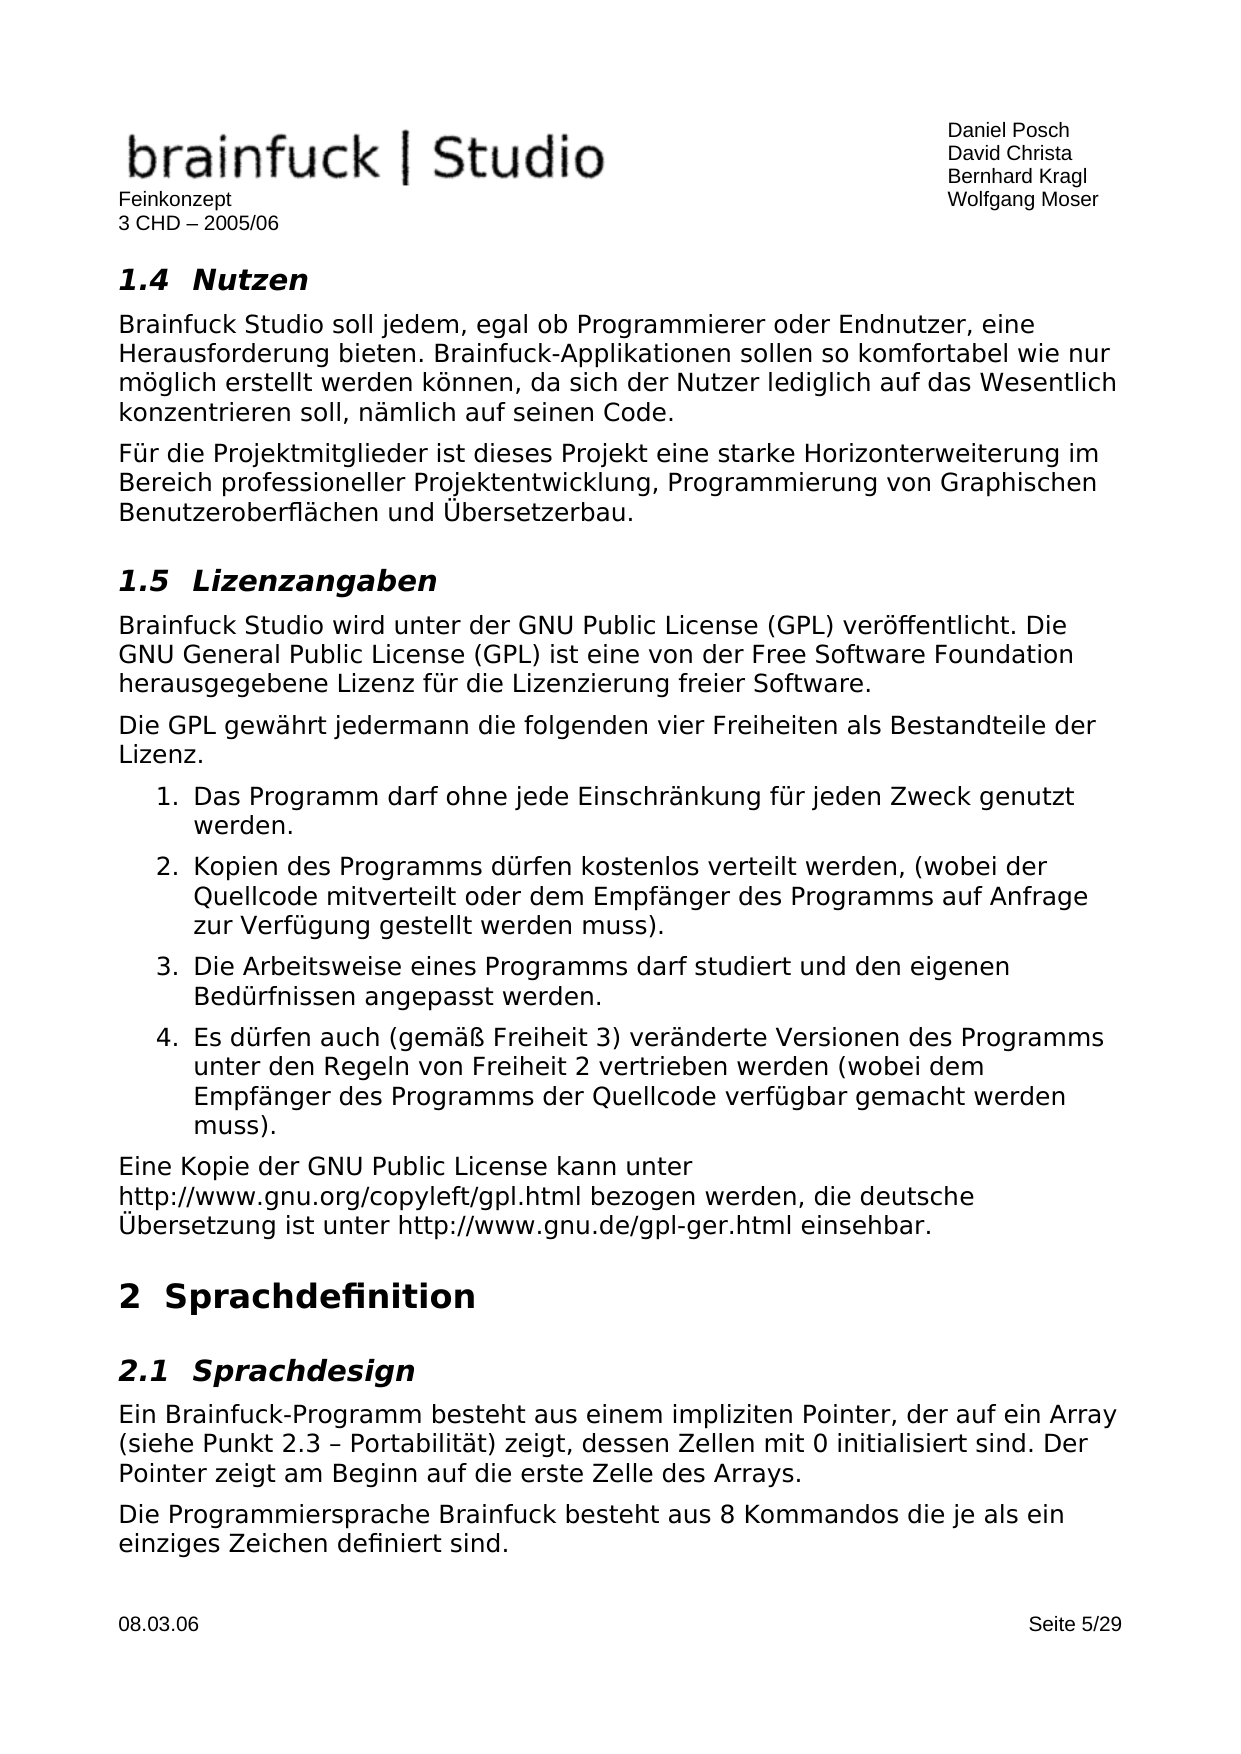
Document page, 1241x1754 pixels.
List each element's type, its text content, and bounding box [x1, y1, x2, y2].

subtitle Lizenzangaben [118, 564, 1122, 598]
text Für die Projektmitglieder ist dieses Projekt eine starke Horizonterweiterung im Bereich professioneller Projektentwicklung, Programmierung von Graphischen Benutzeroberflächen und Übersetzerbau. [118, 439, 1122, 527]
list Kopien des Programms dürfen kostenlos verteilt werden, (wobei der Quellcode mitverteilt oder dem Empfänger des Programms auf Anfrage zur Verfügung gestellt werden muss). [156, 852, 1122, 940]
subtitle Sprachdesign [118, 1354, 1122, 1388]
picture [118, 118, 609, 187]
list Das Programm darf ohne jede Einschränkung für jeden Zweck genutzt werden. [156, 782, 1122, 840]
text Brainfuck Studio soll jedem, egal ob Programmierer oder Endnutzer, eine Herausforderung bieten. Brainfuck-Applikationen sollen so komfortabel wie nur möglich erstellt werden können, da sich der Nutzer lediglich auf das Wesentlich konzentrieren soll, nämlich auf seinen Code. [118, 310, 1122, 427]
subtitle Sprachdefinition [118, 1277, 1122, 1317]
text Eine Kopie der GNU Public License kann unter http://www.gnu.org/copyleft/gpl.html bezogen werden, die deutsche Übersetzung ist unter http://www.gnu.de/gpl-ger.html einsehbar. [118, 1152, 1122, 1240]
text Die Programmiersprache Brainfuck besteht aus 8 Kommandos die je als ein einziges Zeichen definiert sind. [118, 1501, 1122, 1559]
text Ein Brainfuck-Programm besteht aus einem impliziten Pointer, der auf ein Array (siehe Punkt 2.3 – Portabilität) zeigt, dessen Zellen mit 0 initialisiert sind. Der Pointer zeigt am Beginn auf die erste Zelle des Arrays. [118, 1401, 1122, 1488]
text Brainfuck Studio wird unter der GNU Public License (GPL) veröffentlicht. Die GNU General Public License (GPL) ist eine von der Free Software Foundation herausgegebene Lizenz für die Lizenzierung freier Software. [118, 611, 1122, 698]
list Es dürfen auch (gemäß Freiheit 3) veränderte Versionen des Programms unter den Regeln von Freiheit 2 vertrieben werden (wobei dem Empfänger des Programms der Quellcode verfügbar gemacht werden muss). [156, 1023, 1122, 1140]
text Die GPL gewährt jedermann die folgenden vier Freiheiten als Bestandteile der Lizenz. [118, 711, 1122, 769]
subtitle Nutzen [118, 264, 1122, 298]
list Die Arbeitsweise eines Programms darf studiert und den eigenen Bedürfnissen angepasst werden. [156, 952, 1122, 1011]
